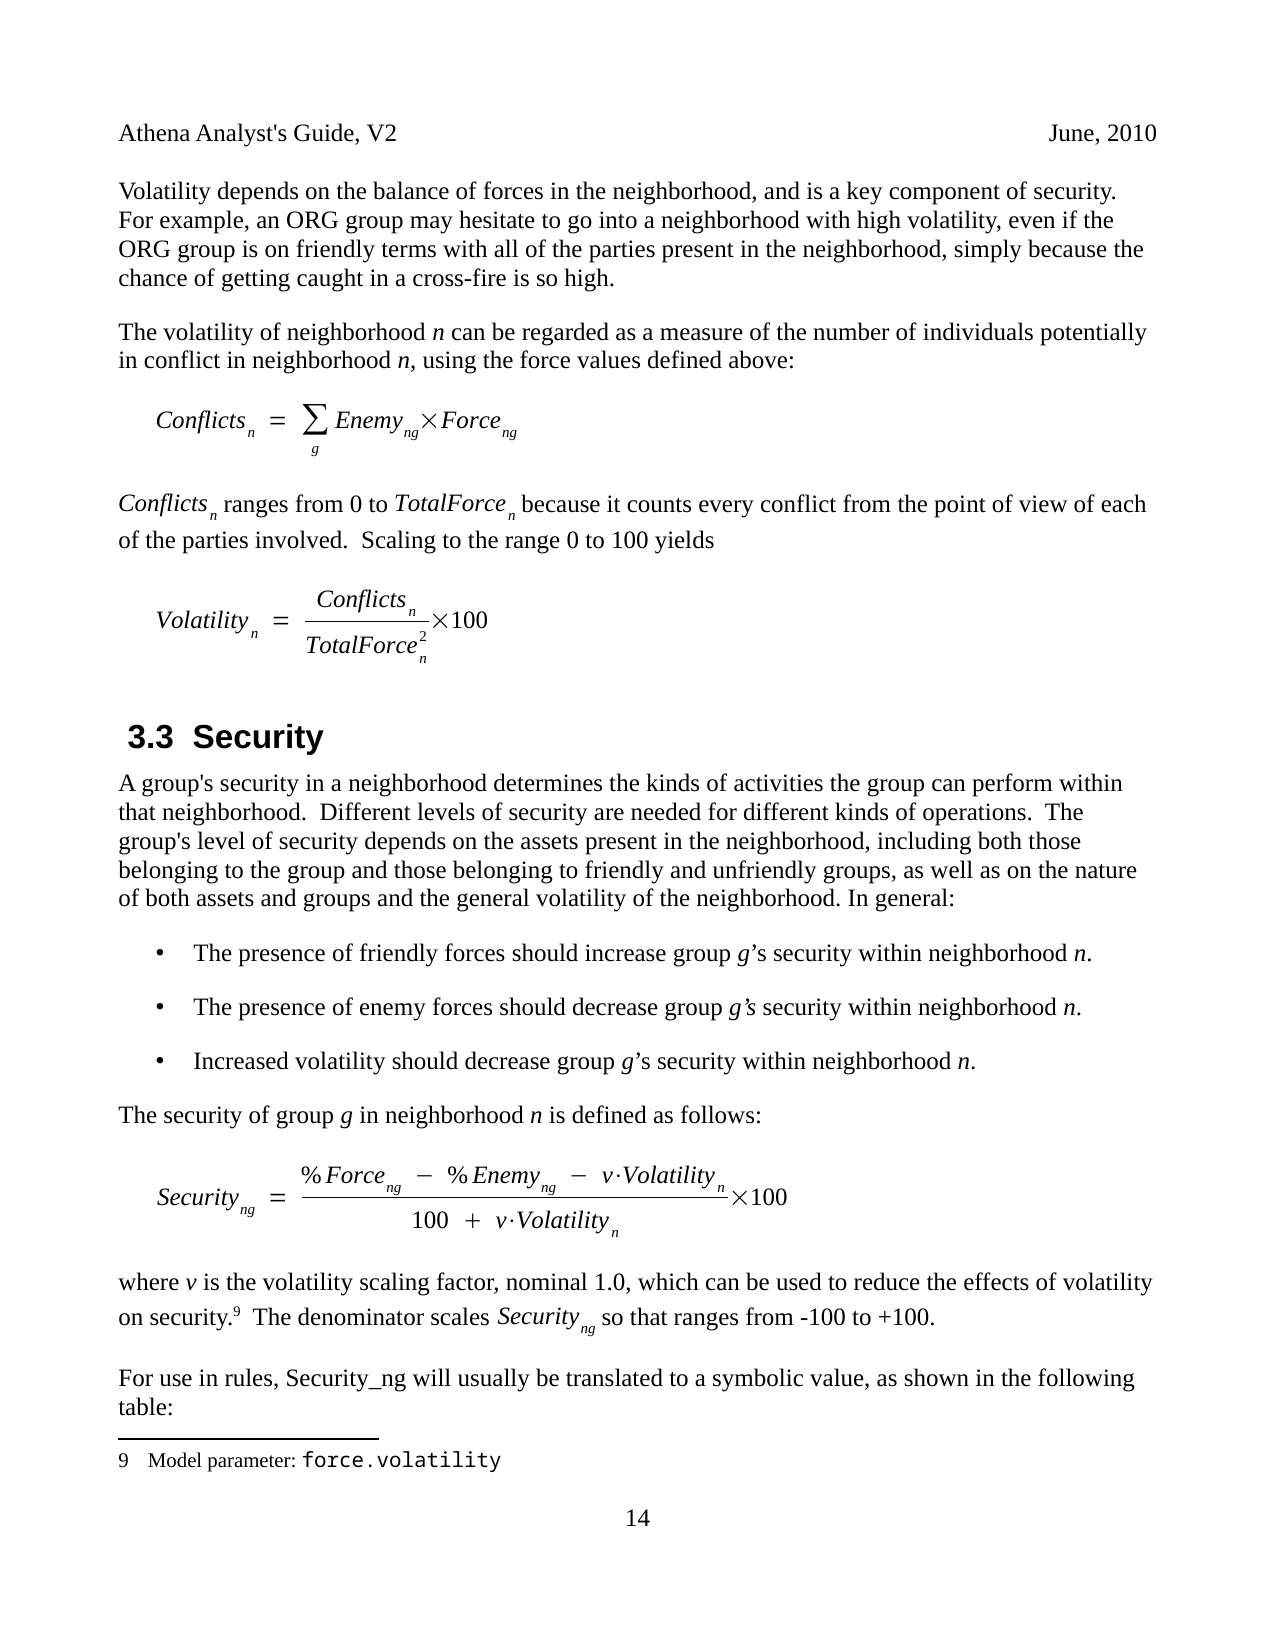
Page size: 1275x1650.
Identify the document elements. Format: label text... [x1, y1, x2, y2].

list Increased volatility should decrease group g’s security within neighborhood n. [156, 1046, 1157, 1075]
text ranges from 0 to because it counts every conflict from the point of view of each of the parties involved. Scaling to the range 0 to 100 yields [118, 483, 1157, 553]
text A group's security in a neighborhood determines the kinds of activities the group can perform within that neighborhood. Different levels of security are needed for different kinds of operations. The group's level of security depends on the assets present in the neighborhood, including both those belonging to the group and those belonging to friendly and unfriendly groups, as well as on the nature of both assets and groups and the general volatility of the neighborhood. In general: [118, 768, 1157, 912]
text The volatility of neighborhood n can be regarded as a measure of the number of individuals potentially in conflict in neighborhood n, using the force values defined above: [118, 317, 1157, 374]
text where v is the volatility scaling factor, nominal 1.0, which can be used to reduce the effects of volatility on security. The denominator scales so that ranges from -100 to +100. [118, 1267, 1157, 1338]
text The security of group g in neighborhood n is defined as follows: [118, 1101, 1157, 1129]
list The presence of friendly forces should increase group g’s security within neighborhood n. [156, 938, 1157, 967]
text Volatility depends on the balance of forces in the neighborhood, and is a key component of security. For example, an ORG group may hesitate to go into a neighborhood with high volatility, even if the ORG group is on friendly terms with all of the parties present in the neighborhood, simply because the chance of getting caught in a cross-fire is so high. [118, 176, 1157, 291]
list The presence of enemy forces should decrease group g’s security within neighborhood n. [156, 992, 1157, 1021]
text For use in rules, Security_ng will usually be translated to a symbolic value, as shown in the following table: [118, 1363, 1157, 1421]
text Model parameter: force.volatility [118, 1445, 1157, 1474]
subtitle Security [118, 718, 1157, 756]
